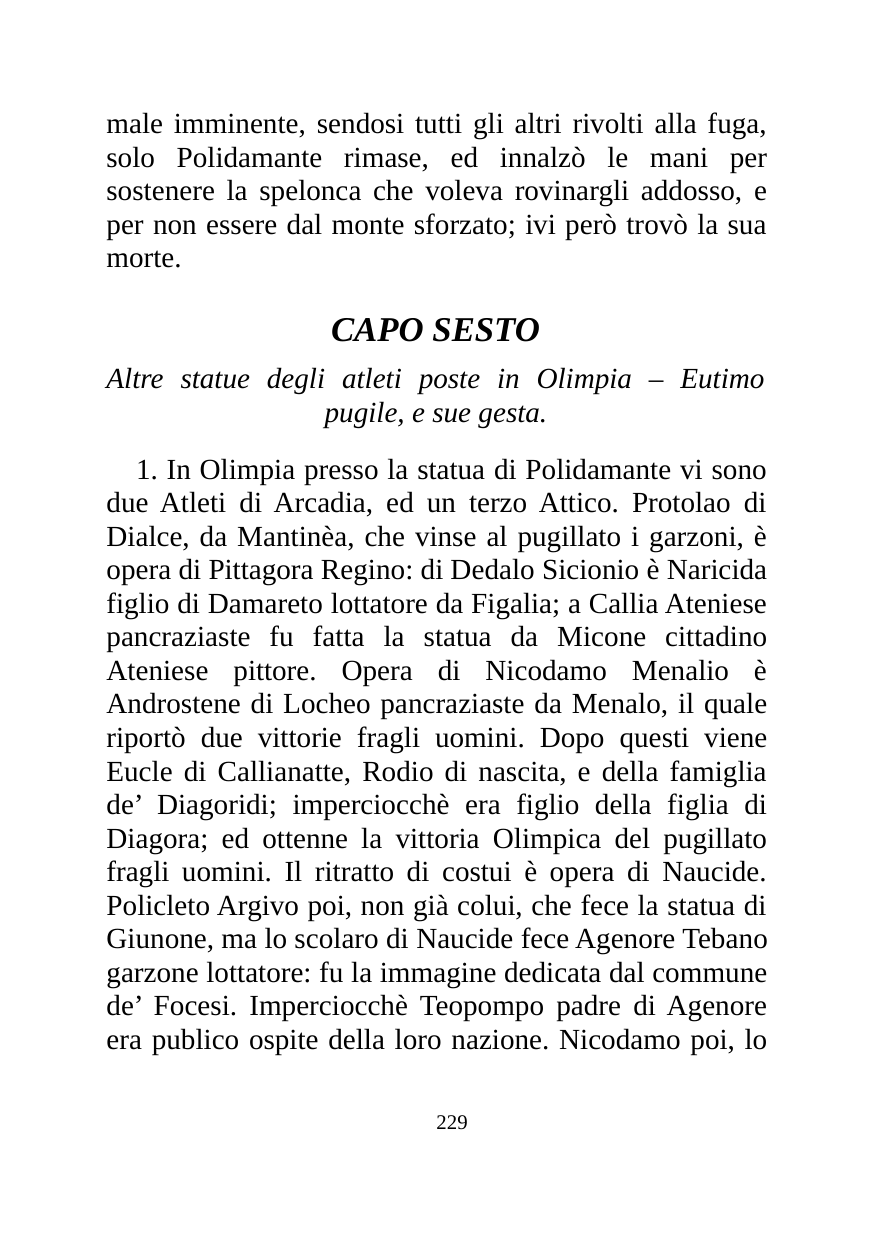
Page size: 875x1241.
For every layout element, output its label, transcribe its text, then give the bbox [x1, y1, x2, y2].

text 1. In Olimpia presso la statua di Polidamante vi sono due Atleti di Arcadia, ed un terzo Attico. Protolao di Dialce, da Mantinèa, che vinse al pugillato i garzoni, è opera di Pittagora Regino: di Dedalo Sicionio è Naricida figlio di Damareto lottatore da Figalia; a Callia Ateniese pancraziaste fu fatta la statua da Micone cittadino Ateniese pittore. Opera di Nicodamo Menalio è Androstene di Locheo pancraziaste da Menalo, il quale riportò due vittorie fragli uomini. Dopo questi viene Eucle di Callianatte, Rodio di nascita, e della famiglia de’ Diagoridi; imperciocchè era figlio della figlia di Diagora; ed ottenne la vittoria Olimpica del pugillato fragli uomini. Il ritratto di costui è opera di Naucide. Policleto Argivo poi, non già colui, che fece la statua di Giunone, ma lo scolaro di Naucide fece Agenore Tebano garzone lottatore: fu la immagine dedicata dal commune de’ Focesi. Imperciocchè Teopompo padre di Agenore era publico ospite della loro nazione. Nicodamo poi, lo [106, 452, 768, 1056]
text male imminente, sendosi tutti gli altri rivolti alla fuga, solo Polidamante rimase, ed innalzò le mani per sostenere la spelonca che voleva rovinargli addosso, e per non essere dal monte sforzato; ivi però trovò la sua morte. [106, 106, 768, 274]
subtitle CAPO SESTO [106, 309, 768, 349]
text Altre statue degli atleti poste in Olimpia – Eutimo pugile, e sue gesta. [106, 361, 768, 428]
